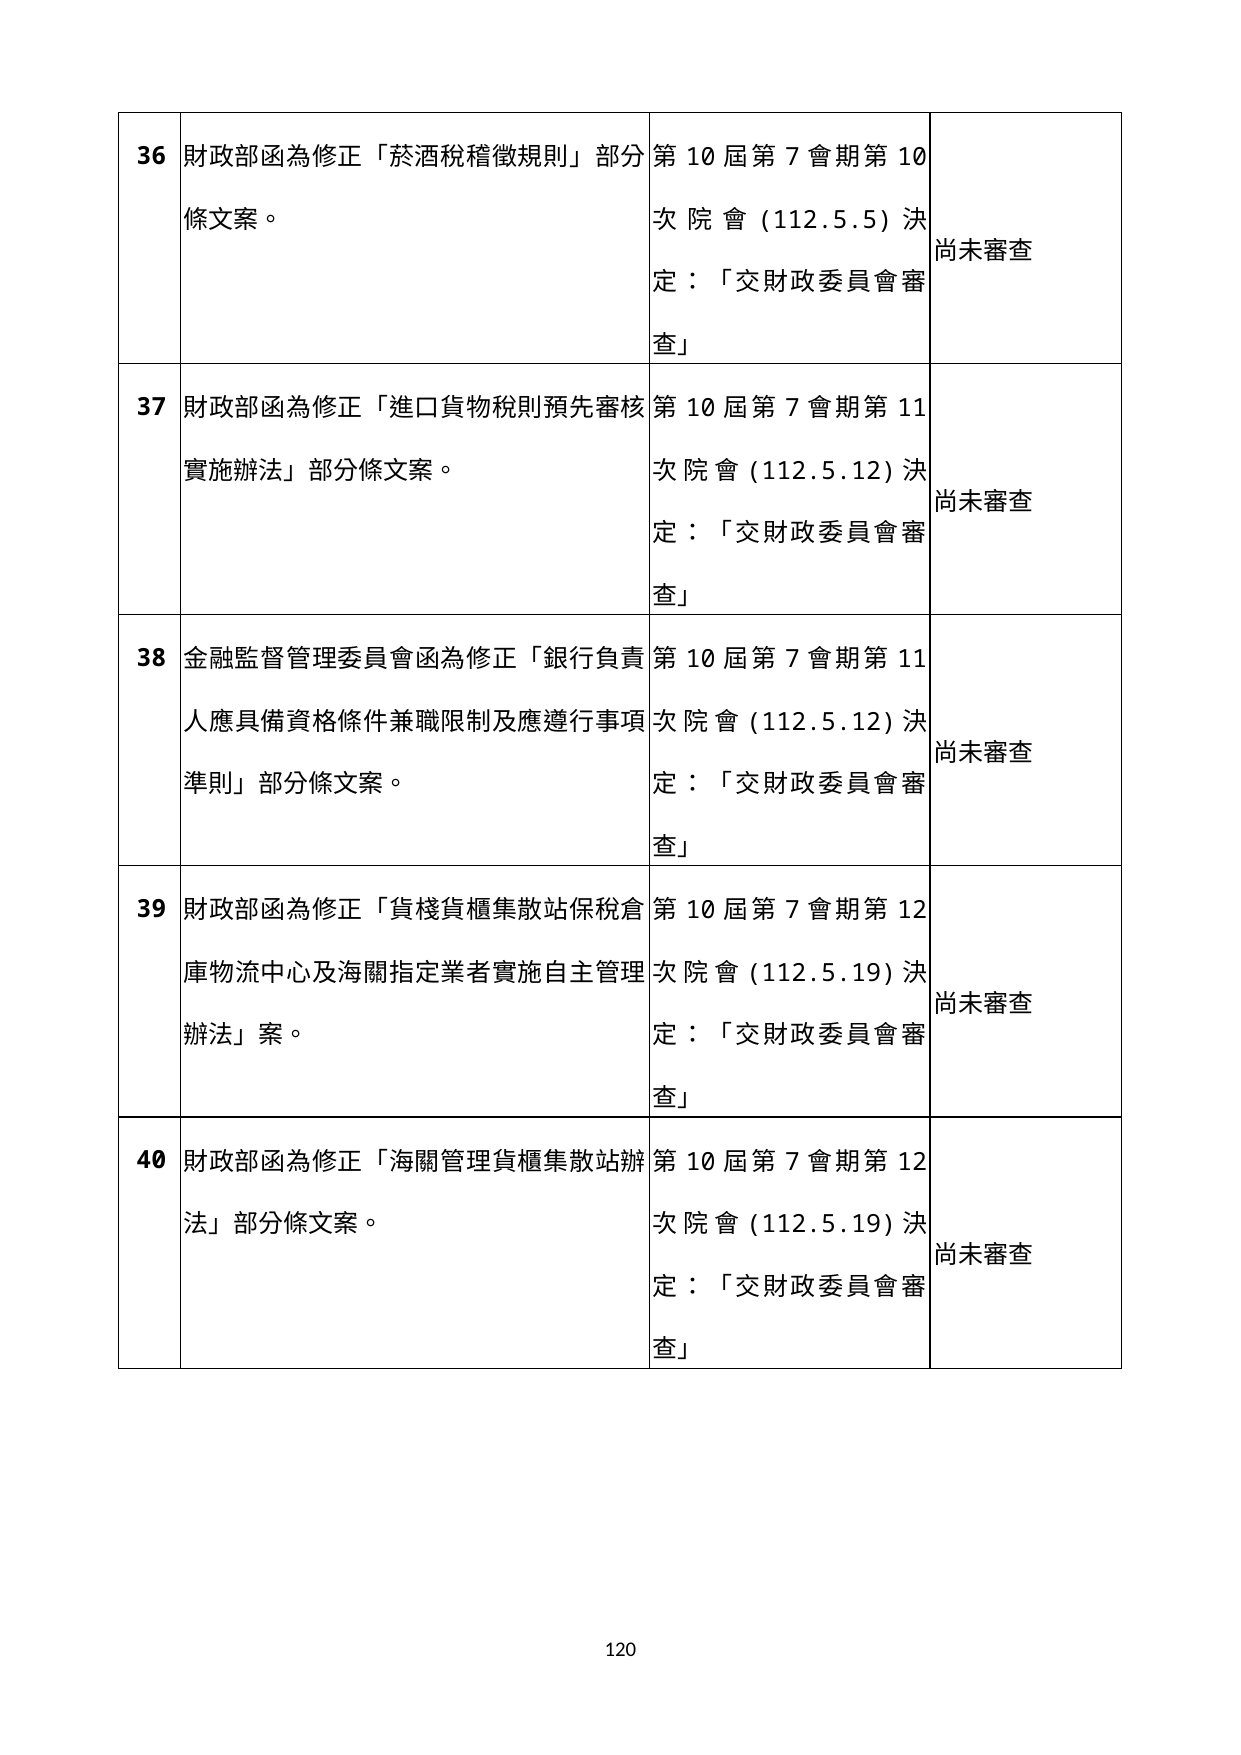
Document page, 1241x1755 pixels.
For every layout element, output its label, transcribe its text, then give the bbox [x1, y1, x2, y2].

table_cell 第10屆第7會期第11次院會(112.5.12)決定：「交財政委員會審查」 [650, 364, 929, 614]
table_cell 第10屆第7會期第11次院會(112.5.12)決定：「交財政委員會審查」 [650, 615, 929, 865]
table_cell 第10屆第7會期第12次院會(112.5.19)決定：「交財政委員會審查」 [650, 1118, 929, 1367]
table_cell 尚未審查 [931, 615, 1121, 865]
table_cell [119, 113, 180, 363]
table_cell 財政部函為修正「海關管理貨櫃集散站辦法」部分條文案。 [181, 1118, 649, 1367]
table_cell 第10屆第7會期第12次院會(112.5.19)決定：「交財政委員會審查」 [650, 866, 929, 1116]
table_cell 尚未審查 [931, 866, 1121, 1116]
table_cell 尚未審查 [931, 113, 1121, 363]
table_cell 金融監督管理委員會函為修正「銀行負責人應具備資格條件兼職限制及應遵行事項準則」部分條文案。 [181, 615, 649, 865]
table_cell 第10屆第7會期第10次院會(112.5.5)決定：「交財政委員會審查」 [650, 113, 929, 363]
table_cell [119, 1118, 180, 1367]
table_cell 尚未審查 [931, 364, 1121, 614]
table_cell [119, 615, 180, 865]
table_cell [119, 364, 180, 614]
table_cell 財政部函為修正「進口貨物稅則預先審核實施辦法」部分條文案。 [181, 364, 649, 614]
table_cell 尚未審查 [931, 1118, 1121, 1367]
table_cell 財政部函為修正「菸酒稅稽徵規則」部分條文案。 [181, 113, 649, 363]
table_cell [119, 866, 180, 1116]
table_cell 財政部函為修正「貨棧貨櫃集散站保稅倉庫物流中心及海關指定業者實施自主管理辦法」案。 [181, 866, 649, 1116]
